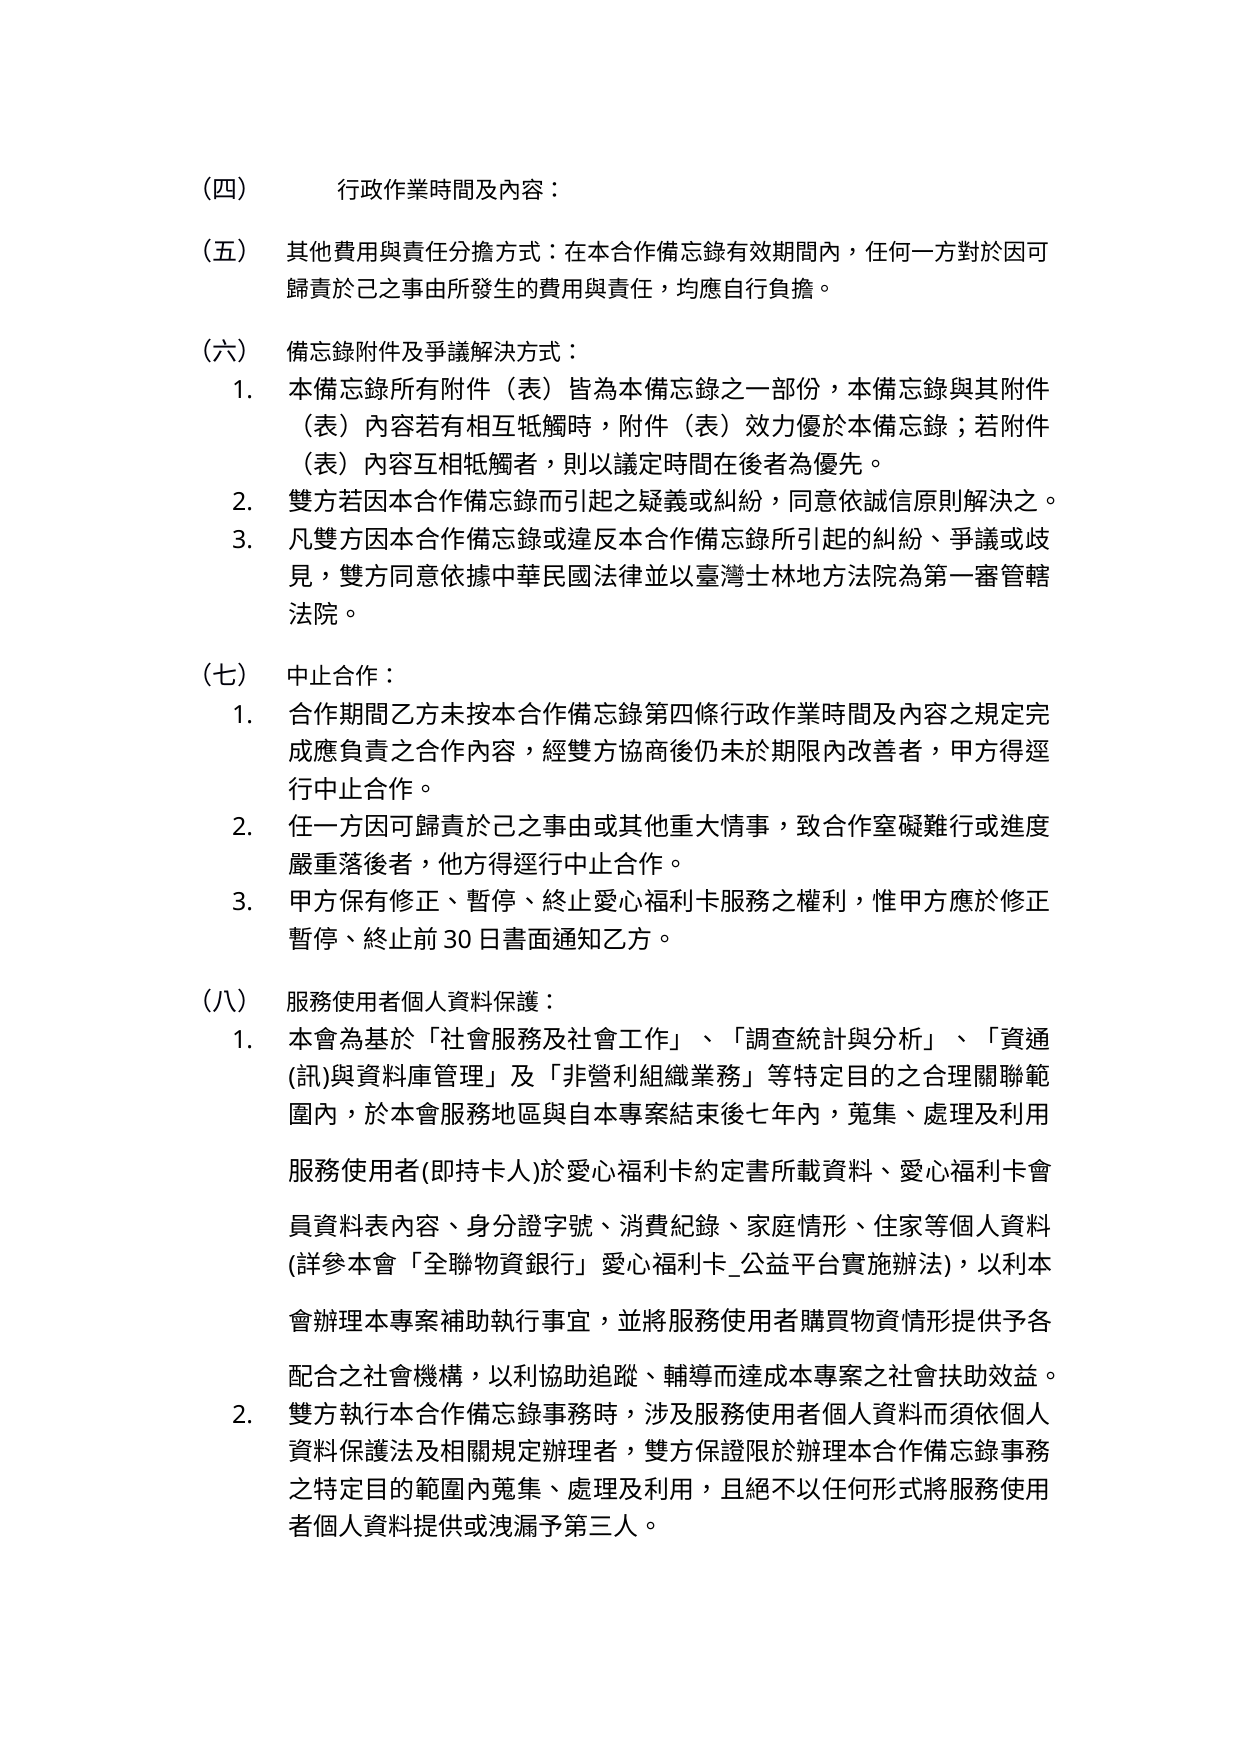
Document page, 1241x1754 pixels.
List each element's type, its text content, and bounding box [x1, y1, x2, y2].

list 中止合作： [187, 650, 1053, 687]
list 合作期間乙方未按本合作備忘錄第四條行政作業時間及內容之規定完成應負責之合作內容，經雙方協商後仍未於期限內改善者，甲方得逕行中止合作。 [232, 687, 1053, 800]
list 任一方因可歸責於己之事由或其他重大情事，致合作窒礙難行或進度嚴重落後者，他方得逕行中止合作。 [232, 800, 1053, 875]
list 甲方保有修正、暫停、終止愛心福利卡服務之權利，惟甲方應於修正、暫停、終止前30日書面通知乙方。 [232, 875, 1053, 950]
list 本備忘錄所有附件（表）皆為本備忘錄之一部份，本備忘錄與其附件（表）內容若有相互牴觸時，附件（表）效力優於本備忘錄；若附件（表）內容互相牴觸者，則以議定時間在後者為優先。 [232, 362, 1053, 475]
list 備忘錄附件及爭議解決方式： [187, 325, 1053, 362]
list 本會為基於「社會服務及社會工作」、「調查統計與分析」、「資通(訊)與資料庫管理」及「非營利組織業務」等特定目的之合理關聯範圍內，於本會服務地區與自本專案結束後七年內，蒐集、處理及利用服務使用者(即持卡人)於愛心福利卡約定書所載資料、愛心福利卡會員資料表內容、身分證字號、消費紀錄、家庭情形、住家等個人資料(詳參本會「全聯物資銀行」愛心福利卡_公益平台實施辦法)，以利本會辦理本專案補助執行事宜，並將服務使用者購買物資情形提供予各配合之社會機構，以利協助追蹤、輔導而達成本專案之社會扶助效益。 [232, 1012, 1053, 1387]
list 行政作業時間及內容： [187, 162, 1053, 200]
list 雙方若因本合作備忘錄而引起之疑義或糾紛，同意依誠信原則解決之。 [232, 475, 1053, 512]
list 服務使用者個人資料保護： [187, 975, 1053, 1012]
list 其他費用與責任分擔方式：在本合作備忘錄有效期間內，任何一方對於因可歸責於己之事由所發生的費用與責任，均應自行負擔。 [187, 225, 1053, 300]
list 雙方執行本合作備忘錄事務時，涉及服務使用者個人資料而須依個人資料保護法及相關規定辦理者，雙方保證限於辦理本合作備忘錄事務之特定目的範圍內蒐集、處理及利用，且絕不以任何形式將服務使用者個人資料提供或洩漏予第三人。 [232, 1387, 1053, 1537]
list 凡雙方因本合作備忘錄或違反本合作備忘錄所引起的糾紛、爭議或歧見，雙方同意依據中華民國法律並以臺灣士林地方法院為第一審管轄法院。 [232, 512, 1053, 625]
